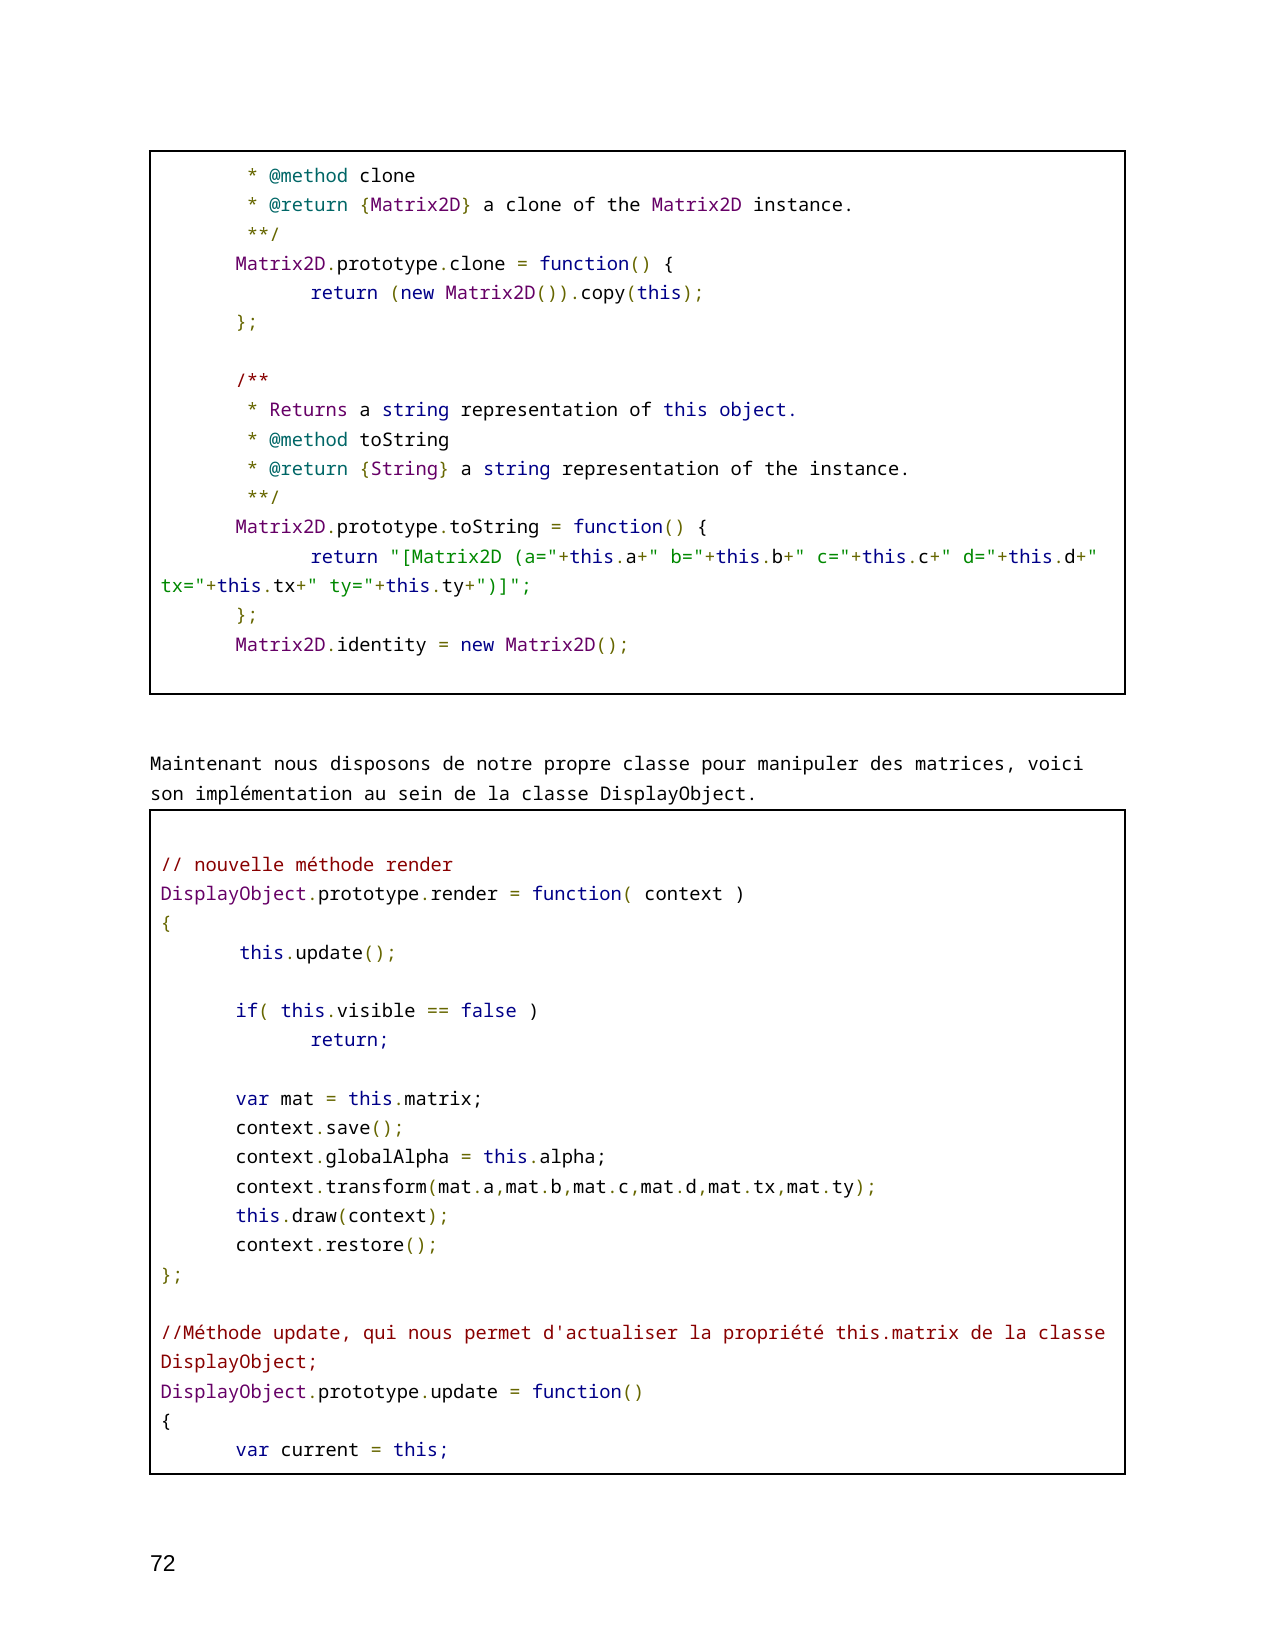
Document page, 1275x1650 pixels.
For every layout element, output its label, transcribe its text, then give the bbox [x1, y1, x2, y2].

text Maintenant nous disposons de notre propre classe pour manipuler des matrices, voici son implémentation au sein de la classe DisplayObject. [150, 751, 1125, 806]
table_header * @method clone * @return {Matrix2D} a clone of the Matrix2D instance. **/ Matrix2D.prototype.clone = function() { return (new Matrix2D()).copy(this); }; /** * Returns a string representation of this object. * @method toString * @return {String} a string representation of the instance. **/ Matrix2D.prototype.toString = function() { return "[Matrix2D (a="+this.a+" b="+this.b+" c="+this.c+" d="+this.d+" tx="+this.tx+" ty="+this.ty+")]"; }; Matrix2D.identity = new Matrix2D(); [151, 152, 1124, 693]
table_header // nouvelle méthode render DisplayObject.prototype.render = function( context ) { this.update(); if( this.visible == false ) return; var mat = this.matrix; context.save(); context.globalAlpha = this.alpha; context.transform(mat.a,mat.b,mat.c,mat.d,mat.tx,mat.ty); this.draw(context); context.restore(); }; //Méthode update, qui nous permet d'actualiser la propriété this.matrix de la classe DisplayObject; DisplayObject.prototype.update = function() { var current = this; [151, 811, 1124, 1472]
